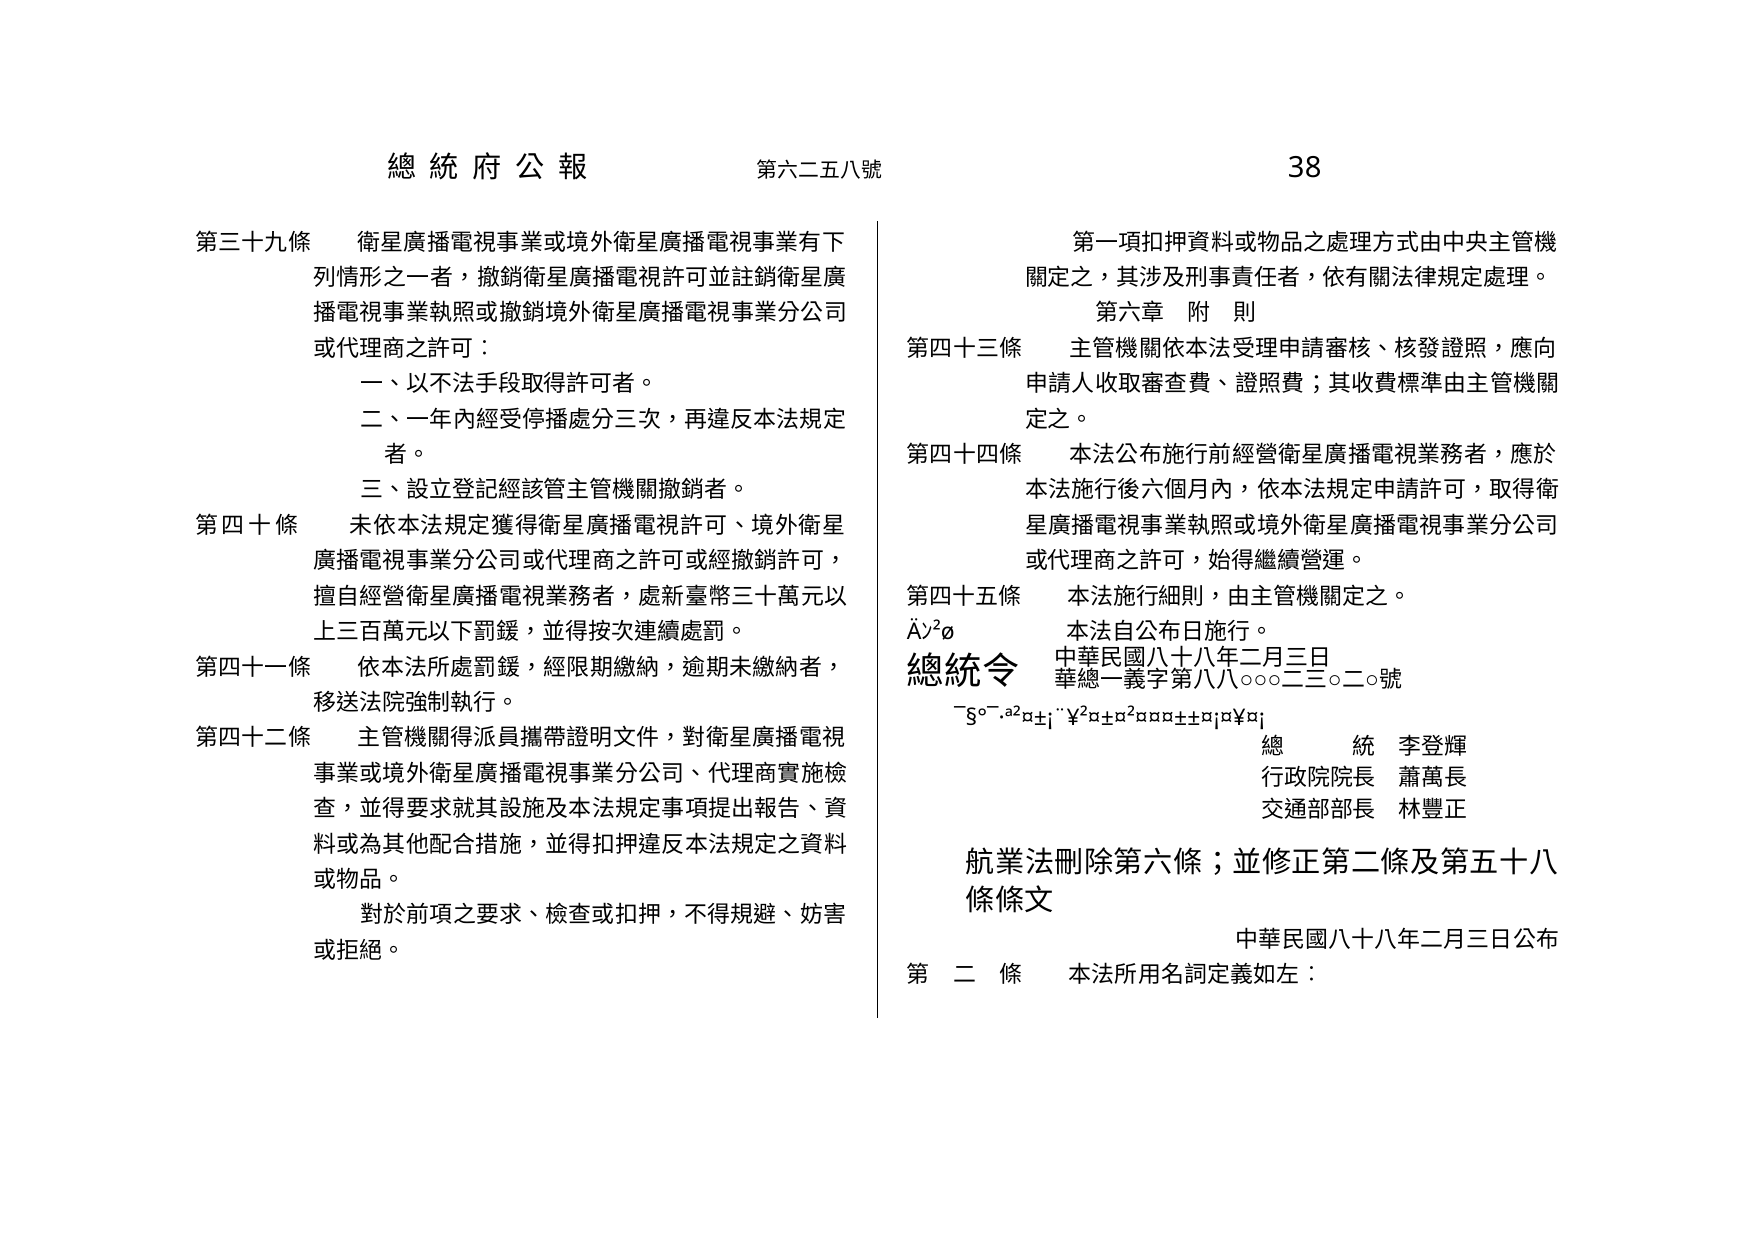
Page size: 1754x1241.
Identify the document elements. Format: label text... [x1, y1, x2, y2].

text 第四十四條 本法公布施行前經營衛星廣播電視業務者，應於本法施行後六個月內，依本法規定申請許可，取得衛星廣播電視事業執照或境外衛星廣播電視事業分公司或代理商之許可，始得繼續營運。 [907, 434, 1559, 576]
text 行政院院長 蕭萬長 [907, 767, 1559, 790]
text 第一項扣押資料或物品之處理方式由中央主管機關定之，其涉及刑事責任者，依有關法律規定處理。 [1025, 222, 1559, 292]
text 總 統 李登輝 [907, 736, 1559, 759]
table_header 總統令 [904, 647, 1051, 692]
text 中華民國八十八年二月三日公布 [966, 917, 1559, 955]
text ¯§°¯·ª²¤±¡¨­¥²¤±¤²¤¤¤±±¤¡¤¥¤¡ [907, 699, 1559, 732]
text 二、一年內經受停播處分三次，再違反本法規定者。 [360, 399, 847, 469]
text 第四十五條 本法施行細則，由主管機關定之。 [907, 576, 1559, 611]
table_header 中華民國八十八年二月三日 華總一義字第八八○○○二三○二○號 [1051, 647, 1564, 692]
text 第四十三條 主管機關依本法受理申請審核、核發證照，應向申請人收取審查費、證照費；其收費標準由主管機關定之。 [907, 328, 1559, 434]
text 第四十二條 主管機關得派員攜帶證明文件，對衛星廣播電視事業或境外衛星廣播電視事業分公司、代理商實施檢查，並得要求就其設施及本法規定事項提出報告、資料或為其他配合措施，並得扣押違反本法規定之資料或物品。 [195, 717, 847, 894]
text 航業法刪除第六條；並修正第二條及第五十八條條文 [966, 842, 1559, 917]
text 第四十條 未依本法規定獲得衛星廣播電視許可、境外衛星廣播電視事業分公司或代理商之許可或經撤銷許可，擅自經營衛星廣播電視業務者，處新臺幣三十萬元以上三百萬元以下罰鍰，並得按次連續處罰。 [195, 505, 847, 647]
text 第三十九條 衛星廣播電視事業或境外衛星廣播電視事業有下列情形之一者，撤銷衛星廣播電視許可並註銷衛星廣播電視事業執照或撤銷境外衛星廣播電視事業分公司或代理商之許可︰ [195, 222, 847, 363]
list 本法自公布日施行。 [907, 611, 1559, 647]
text 對於前項之要求、檢查或扣押，不得規避、妨害或拒絕。 [313, 894, 847, 965]
text 第 二 條 本法所用名詞定義如左︰ [907, 955, 1559, 989]
text 交通部部長 林豐正 [907, 799, 1559, 822]
text 第四十一條 依本法所處罰鍰，經限期繳納，逾期未繳納者，移送法院強制執行。 [195, 647, 847, 717]
text 一、以不法手段取得許可者。 [360, 363, 847, 399]
text 第六章 附 則 [907, 292, 1559, 328]
text 三、設立登記經該管主管機關撤銷者。 [360, 469, 847, 505]
